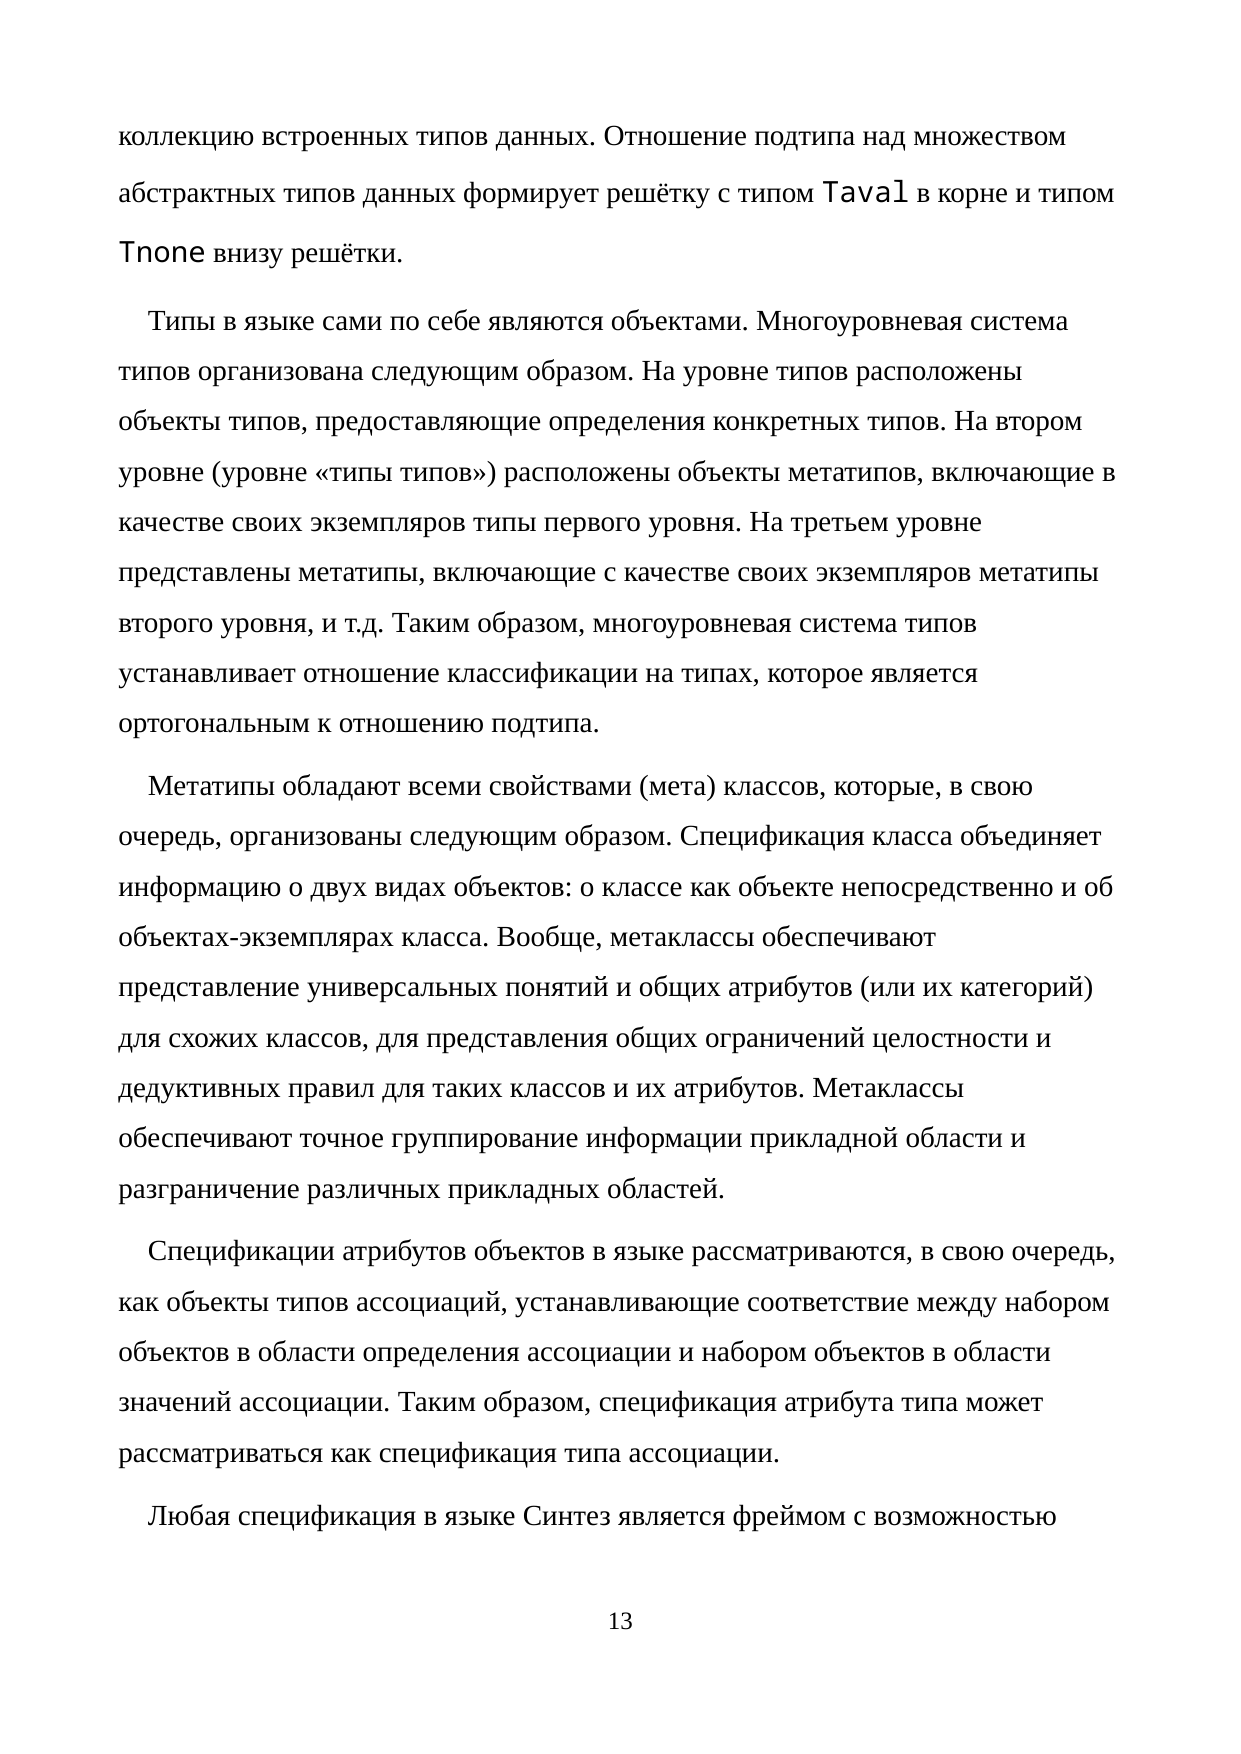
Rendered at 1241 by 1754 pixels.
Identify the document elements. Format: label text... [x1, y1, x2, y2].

text Любая спецификация в языке Синтез является фреймом с возможностью [118, 1498, 1122, 1531]
text Типы в языке сами по себе являются объектами. Многоуровневая система типов организована следующим образом. На уровне типов расположены объекты типов, предоставляющие определения конкретных типов. На втором уровне (уровне «типы типов») расположены объекты метатипов, включающие в качестве своих экземпляров типы первого уровня. На третьем уровне представлены метатипы, включающие с качестве своих экземпляров метатипы второго уровня, и т.д. Таким образом, многоуровневая система типов устанавливает отношение классификации на типах, которое является ортогональным к отношению подтипа. [118, 303, 1122, 739]
text Спецификации атрибутов объектов в языке рассматриваются, в свою очередь, как объекты типов ассоциаций, устанавливающие соответствие между набором объектов в области определения ассоциации и набором объектов в области значений ассоциации. Таким образом, спецификация атрибута типа может рассматриваться как спецификация типа ассоциации. [118, 1233, 1122, 1468]
text Метатипы обладают всеми свойствами (мета) классов, которые, в свою очередь, организованы следующим образом. Спецификация класса объединяет информацию о двух видах объектов: о классе как объекте непосредственно и об объектах-экземплярах класса. Вообще, метаклассы обеспечивают представление универсальных понятий и общих атрибутов (или их категорий) для схожих классов, для представления общих ограничений целостности и дедуктивных правил для таких классов и их атрибутов. Метаклассы обеспечивают точное группирование информации прикладной области и разграничение различных прикладных областей. [118, 768, 1122, 1204]
text коллекцию встроенных типов данных. Отношение подтипа над множеством абстрактных типов данных формирует решётку с типом Taval в корне и типом Tnone внизу решётки. [118, 118, 1122, 271]
